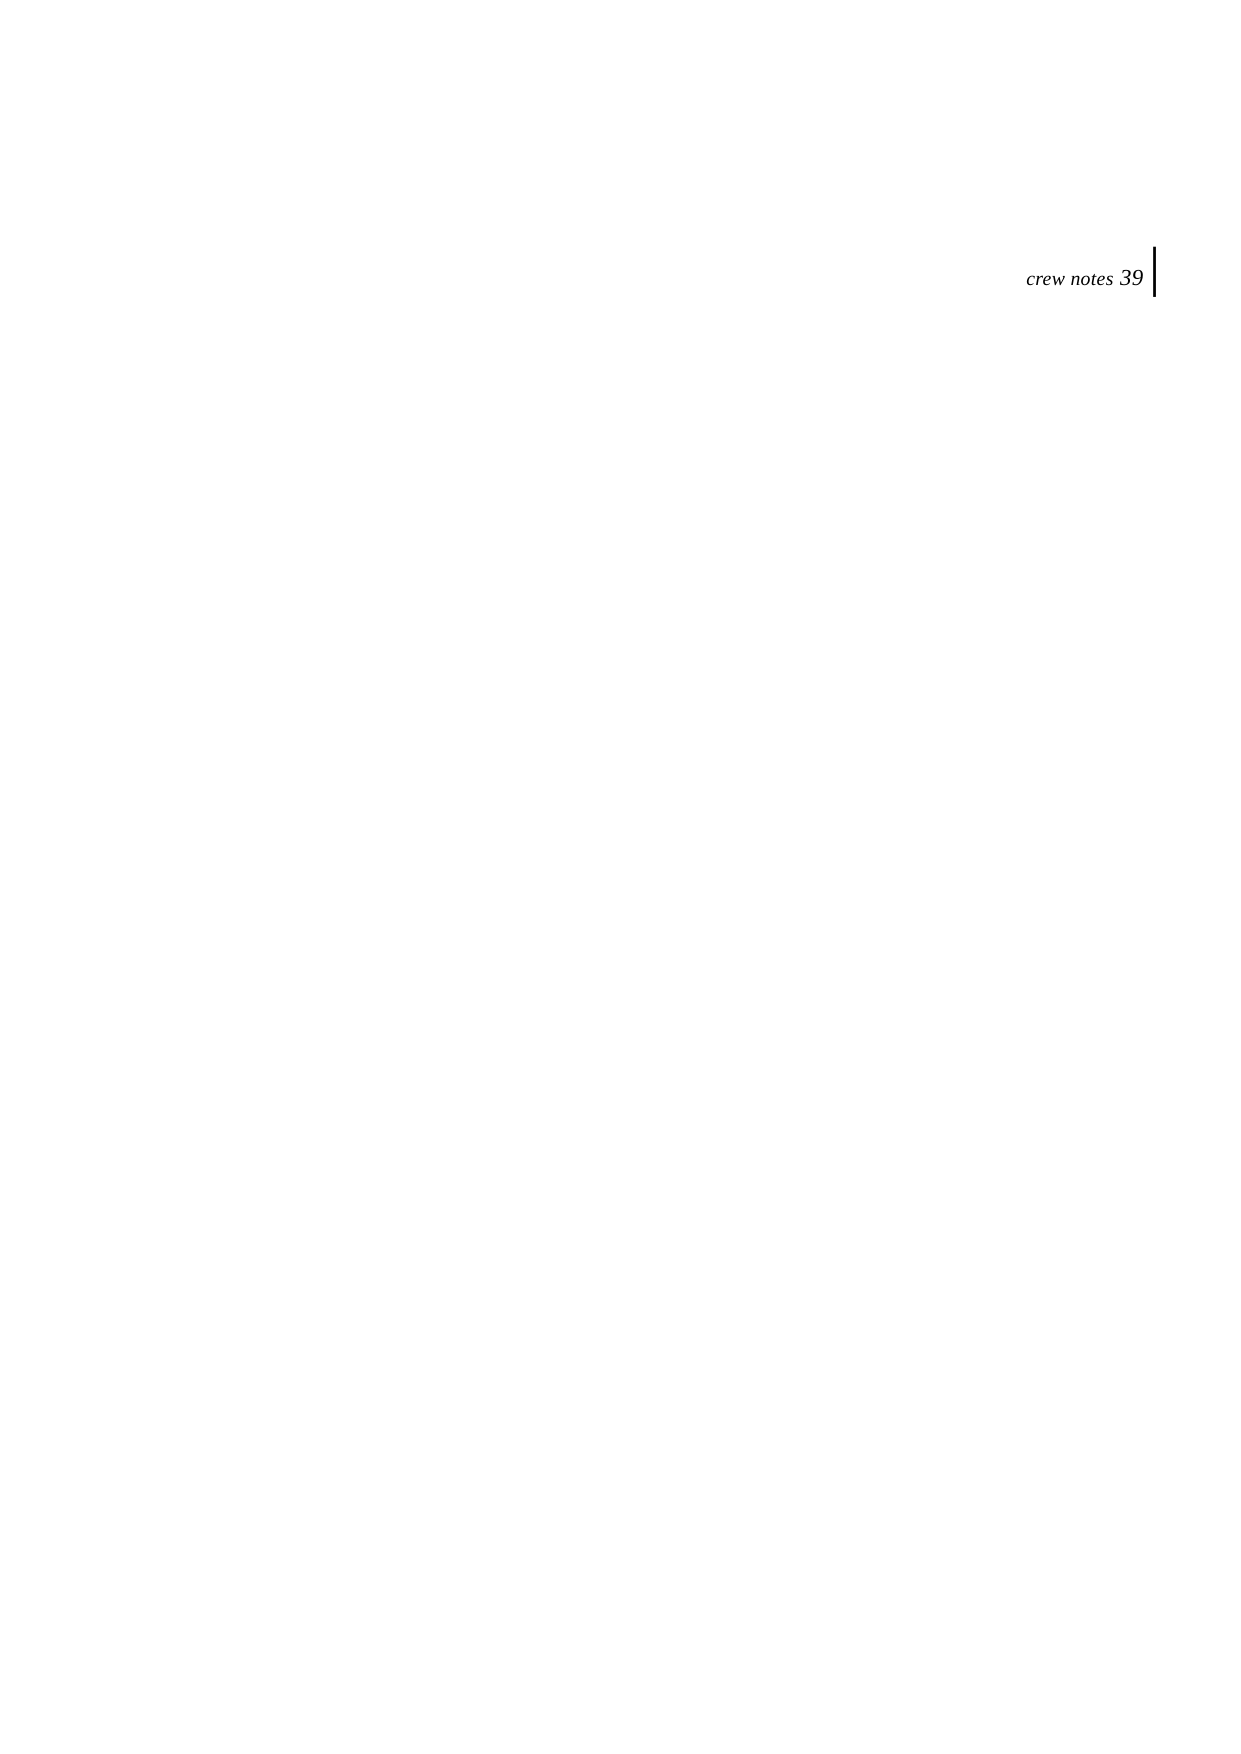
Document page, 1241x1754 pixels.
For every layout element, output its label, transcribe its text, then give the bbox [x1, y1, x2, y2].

text crew notes 39 | [1026, 242, 1168, 297]
